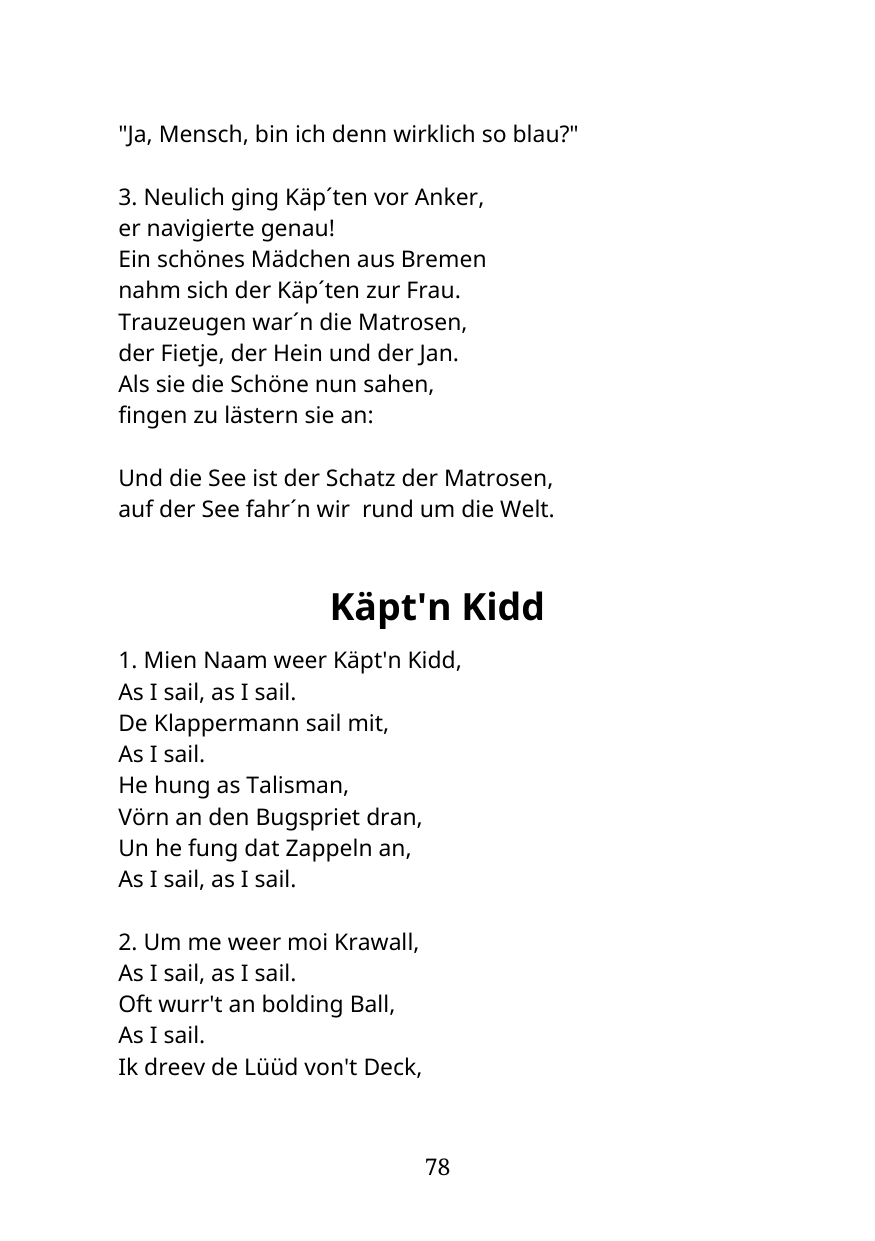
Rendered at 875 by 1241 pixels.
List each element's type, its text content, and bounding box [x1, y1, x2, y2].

text Trauzeugen war´n die Matrosen, [118, 306, 756, 337]
text Und die See ist der Schatz der Matrosen, [118, 462, 756, 493]
text 1. Mien Naam weer Käpt'n Kidd, As I sail, as I sail. De Klappermann sail mit, As I sail. He hung as Talisman, Vörn an den Bugspriet dran, Un he fung dat Zappeln an, As I sail, as I sail. [118, 644, 756, 894]
text nahm sich der Käp´ten zur Frau. [118, 274, 756, 306]
text auf der See fahr´n wir rund um die Welt. [118, 493, 756, 524]
subtitle Käpt'n Kidd [118, 581, 756, 632]
text 3. Neulich ging Käp´ten vor Anker, [118, 181, 756, 212]
text 2. Um me weer moi Krawall, As I sail, as I sail. Oft wurr't an bolding Ball, As I sail. Ik dreev de Lüüd von't Deck, [118, 925, 756, 1082]
text Ein schönes Mädchen aus Bremen [118, 243, 756, 274]
text fingen zu lästern sie an: [118, 399, 756, 431]
text der Fietje, der Hein und der Jan. [118, 337, 756, 368]
text er navigierte genau! [118, 212, 756, 243]
text Als sie die Schöne nun sahen, [118, 368, 756, 399]
text "Ja, Mensch, bin ich denn wirklich so blau?" [118, 118, 756, 149]
